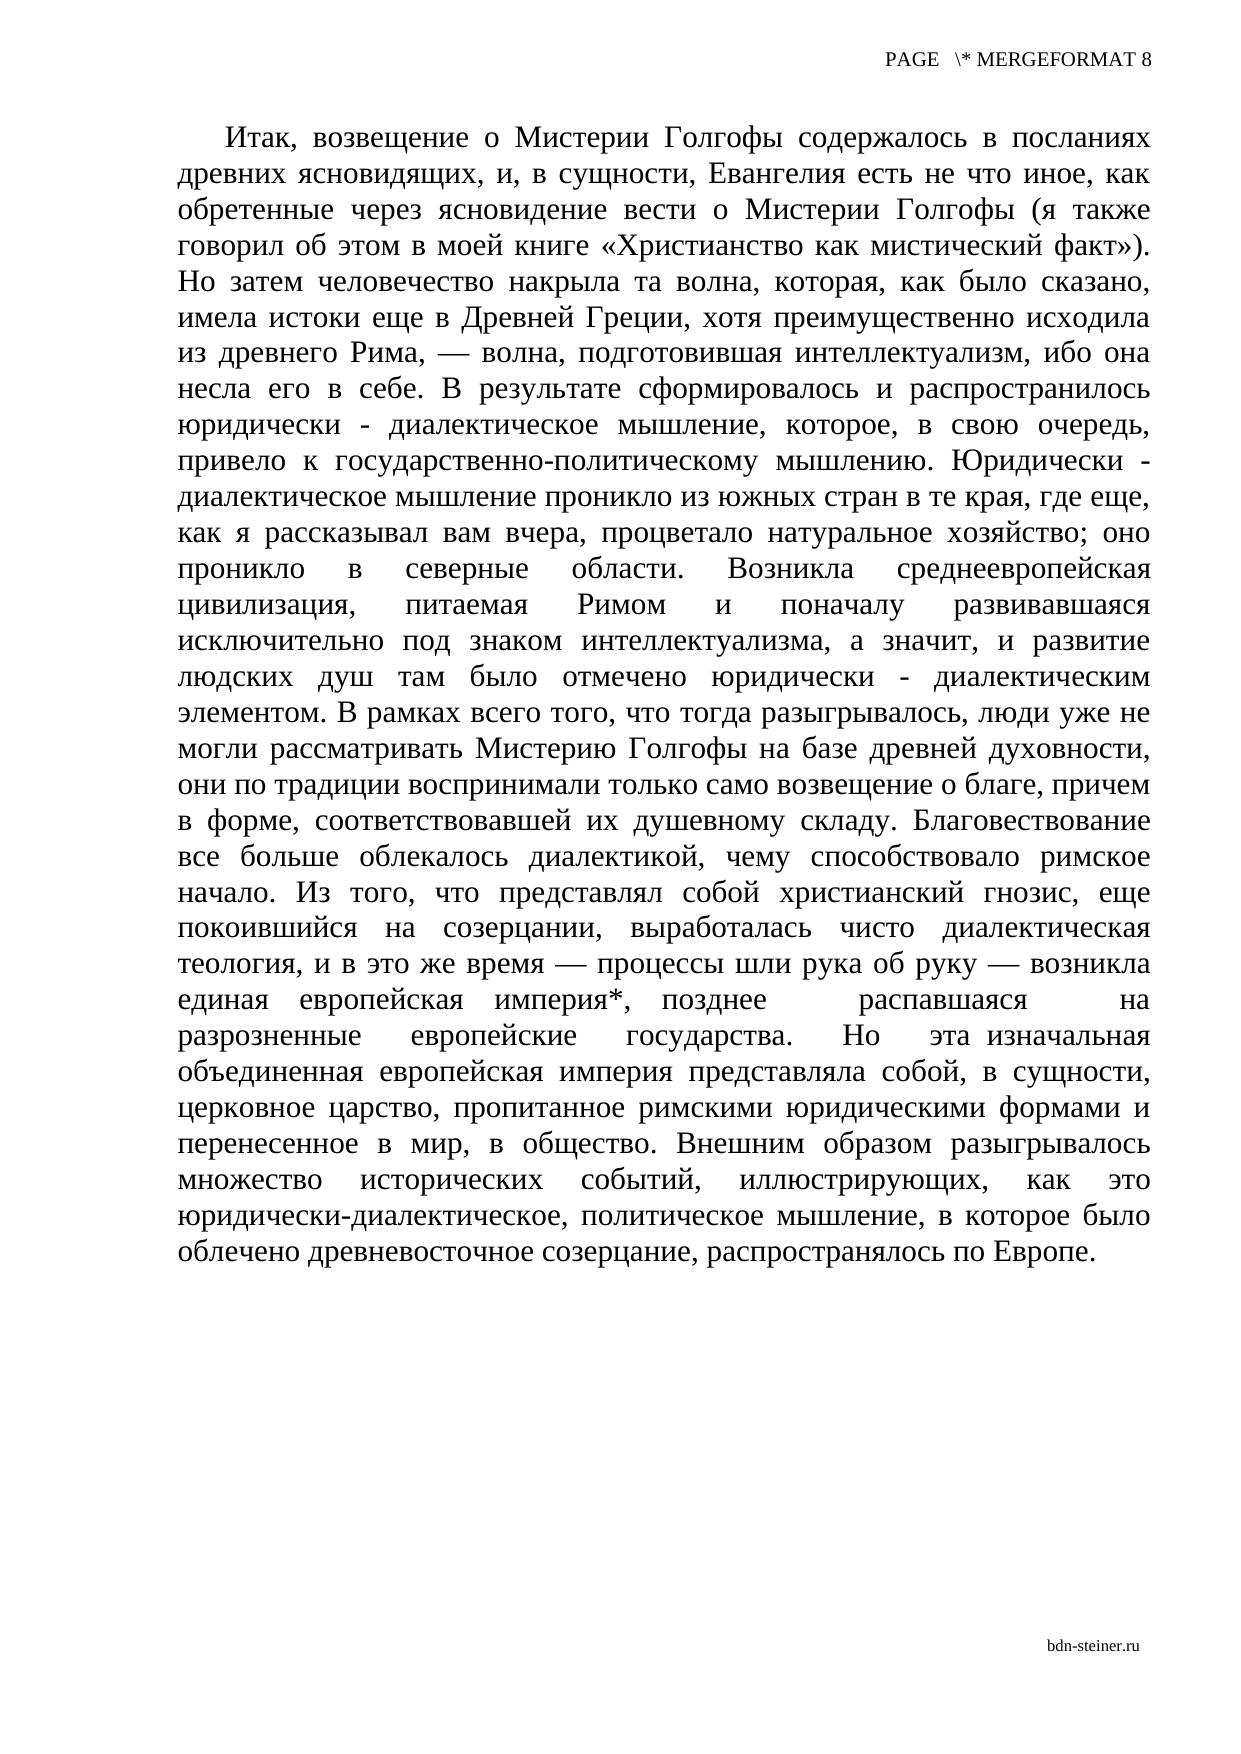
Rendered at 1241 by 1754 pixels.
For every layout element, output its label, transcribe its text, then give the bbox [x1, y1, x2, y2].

text Итак, возвещение о Мистерии Голгофы содержалось в посланиях древних ясновидящих, и, в сущности, Евангелия есть не что иное, как обретенные через ясновидение вести о Мистерии Голгофы (я также говорил об этом в моей книге «Христианство как мистический факт»). Но затем человечество накрыла та волна, которая, как было сказано, имела истоки еще в Древней Греции, хотя преимущественно исходила из древнего Рима, — волна, подготовившая интеллектуализм, ибо она несла его в себе. В результате сформировалось и распространилось юридически - диалектическое мышление, которое, в свою очередь, привело к государственно-политическому мышлению. Юридически - диалектическое мышление проникло из южных стран в те края, где еще, как я рассказывал вам вчера, процветало натуральное хозяйство; оно проникло в северные области. Возникла среднеевропейская цивилизация, питаемая Римом и поначалу развивавшаяся исключительно под знаком интеллектуализма, а значит, и развитие людских душ там было отмечено юридически - диалектическим элементом. В рамках всего того, что тогда разыгрывалось, люди уже не могли рассматривать Мистерию Голгофы на базе древней духовности, они по традиции воспринимали только само возвещение о благе, причем в форме, соответствовавшей их душевному складу. Благовествование все больше облекалось диалектикой, чему способствовало римское начало. Из того, что представлял собой христианский гнозис, еще покоившийся на созерцании, выработалась чисто диалектическая теология, и в это же время — процессы шли рука об руку — возникла единая европейская империя*, позднее распавшаяся на разрозненные европейские государства. Но эта изначальная объединенная европейская империя представляла собой, в сущности, церковное царство, пропитанное римскими юридическими формами и перенесенное в мир, в общество. Внешним образом разыгрывалось множество исторических событий, иллюстрирующих, как это юридически-диалектическое, политическое мышление, в которое было облечено древневосточное созерцание, распространялось по Европе. [177, 118, 1152, 1268]
